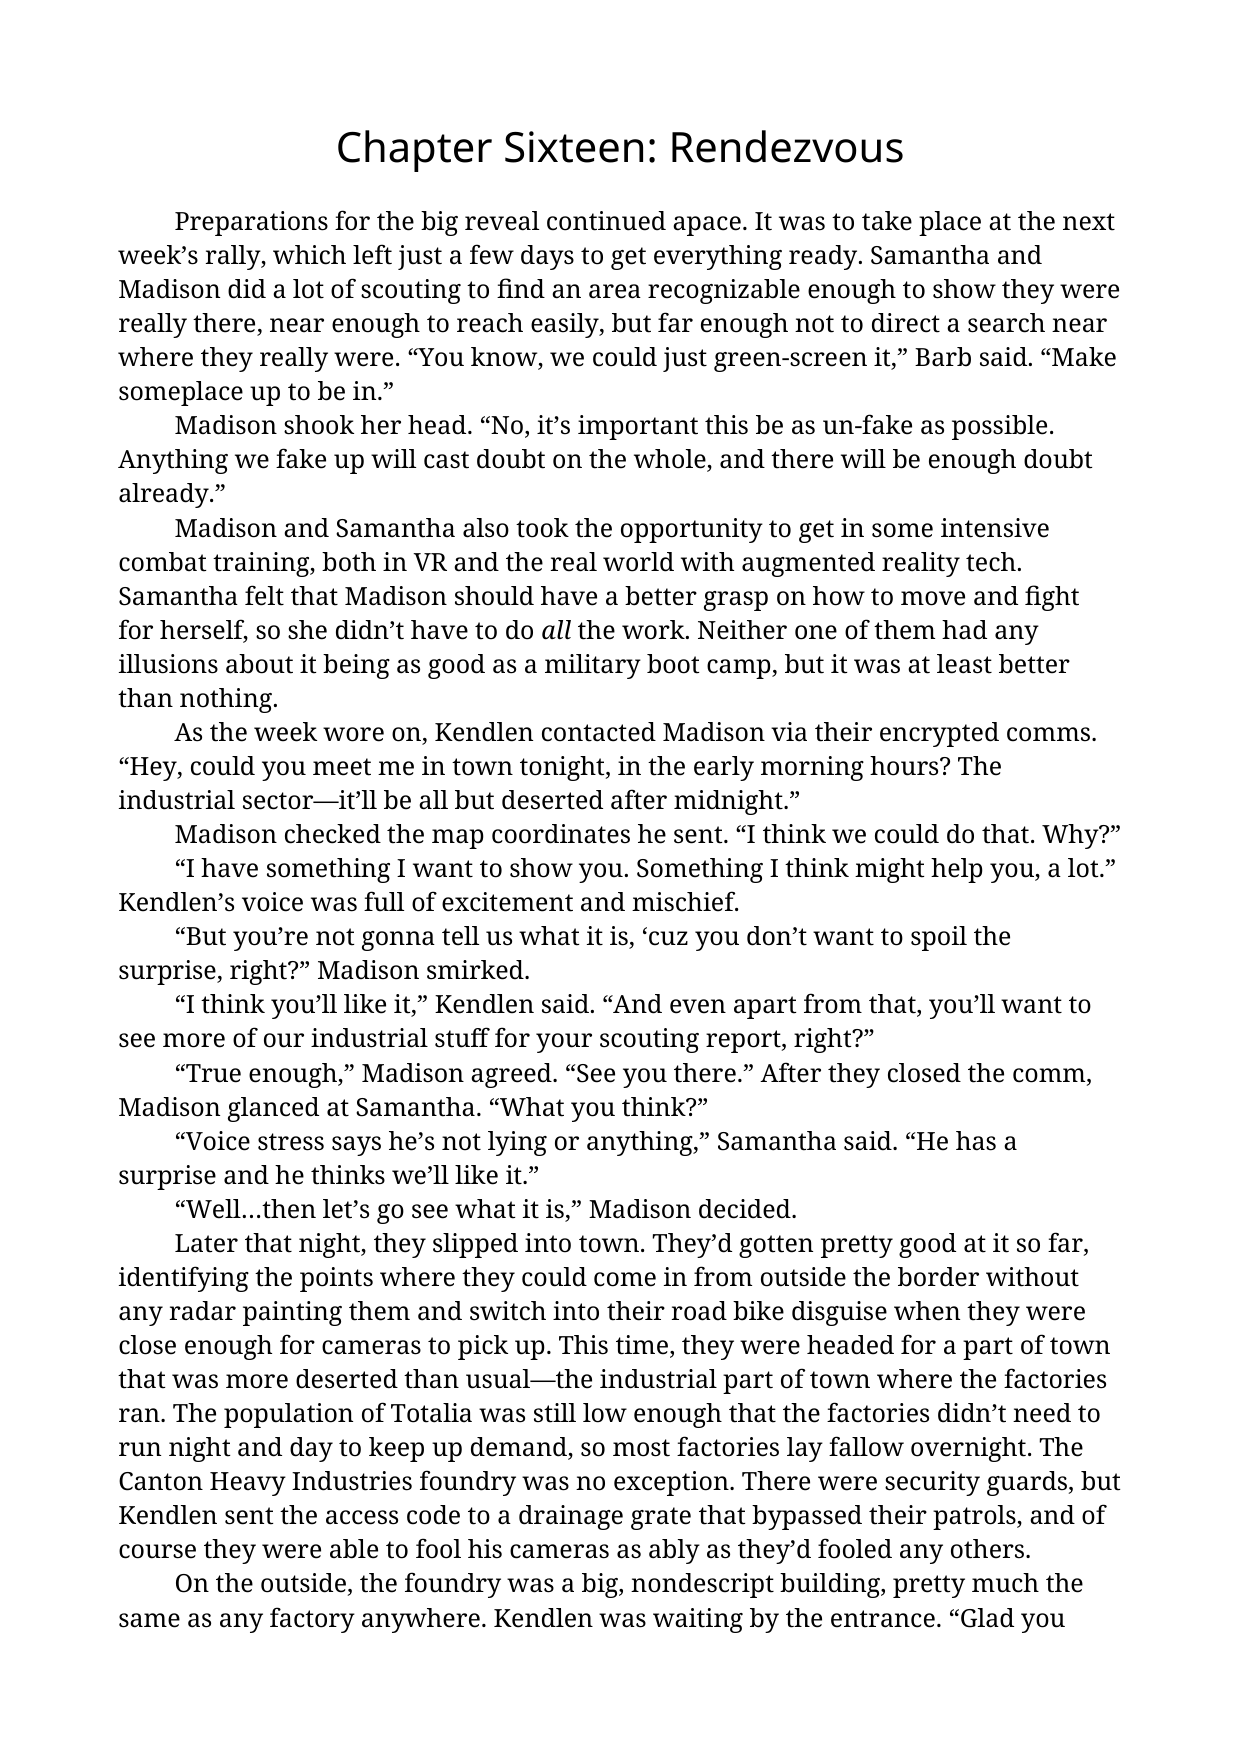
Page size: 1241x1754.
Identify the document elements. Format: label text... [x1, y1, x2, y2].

text Madison and Samantha also took the opportunity to get in some intensive combat training, both in VR and the real world with augmented reality tech. Samantha felt that Madison should have a better grasp on how to move and fight for herself, so she didn’t have to do all the work. Neither one of them had any illusions about it being as good as a military boot camp, but it was at least better than nothing. [118, 510, 1122, 714]
text Later that night, they slipped into town. They’d gotten pretty good at it so far, identifying the points where they could come in from outside the border without any radar painting them and switch into their road bike disguise when they were close enough for cameras to pick up. This time, they were headed for a part of town that was more deserted than usual—the industrial part of town where the factories ran. The population of Totalia was still low enough that the factories didn’t need to run night and day to keep up demand, so most factories lay fallow overnight. The Canton Heavy Industries foundry was no exception. There were security guards, but Kendlen sent the access code to a drainage grate that bypassed their patrols, and of course they were able to fool his cameras as ably as they’d fooled any others. [118, 1226, 1122, 1566]
text Madison shook her head. “No, it’s important this be as un-fake as possible. Anything we fake up will cast doubt on the whole, and there will be enough doubt already.” [118, 408, 1122, 510]
text As the week wore on, Kendlen contacted Madison via their encrypted comms. “Hey, could you meet me in town tonight, in the early morning hours? The industrial sector—it’ll be all but deserted after midnight.” [118, 714, 1122, 817]
text Preparations for the big reveal continued apace. It was to take place at the next week’s rally, which left just a few days to get everything ready. Samantha and Madison did a lot of scouting to find an area recognizable enough to show they were really there, near enough to reach easily, but far enough not to direct a search near where they really were. “You know, we could just green-screen it,” Barb said. “Make someplace up to be in.” [118, 204, 1122, 408]
text Madison checked the map coordinates he sent. “I think we could do that. Why?” [118, 817, 1122, 851]
text On the outside, the foundry was a big, nondescript building, pretty much the same as any factory anywhere. Kendlen was waiting by the entrance. “Glad you [118, 1566, 1122, 1634]
text “I have something I want to show you. Something I think might help you, a lot.” Kendlen’s voice was full of excitement and mischief. [118, 851, 1122, 919]
text “Well…then let’s go see what it is,” Madison decided. [118, 1191, 1122, 1226]
text “Voice stress says he’s not lying or anything,” Samantha said. “He has a surprise and he thinks we’ll like it.” [118, 1123, 1122, 1191]
text Chapter Sixteen: Rendezvous [118, 118, 1122, 175]
text “But you’re not gonna tell us what it is, ‘cuz you don’t want to spoil the surprise, right?” Madison smirked. [118, 919, 1122, 987]
text “True enough,” Madison agreed. “See you there.” After they closed the comm, Madison glanced at Samantha. “What you think?” [118, 1055, 1122, 1123]
text “I think you’ll like it,” Kendlen said. “And even apart from that, you’ll want to see more of our industrial stuff for your scouting report, right?” [118, 987, 1122, 1055]
